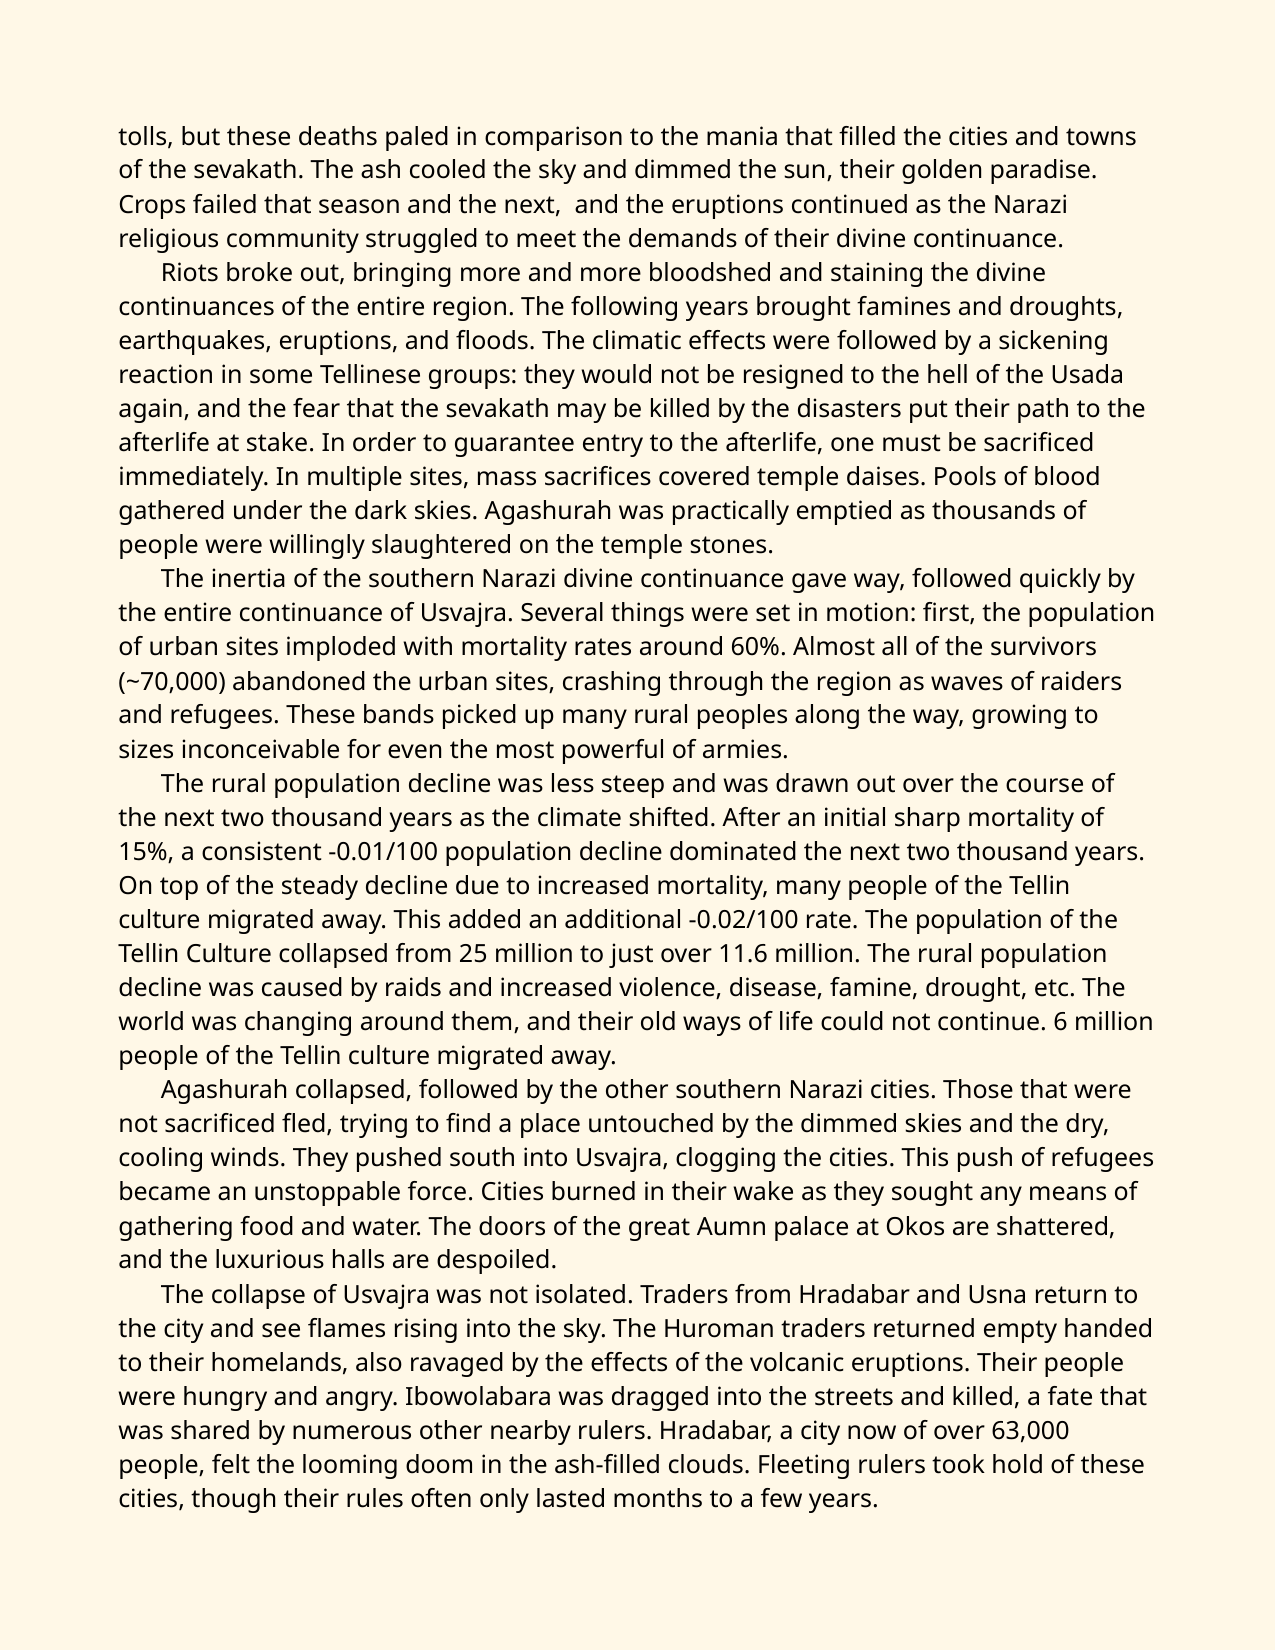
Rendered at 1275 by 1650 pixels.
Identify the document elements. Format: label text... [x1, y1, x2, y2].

text The rural population decline was less steep and was drawn out over the course of the next two thousand years as the climate shifted. After an initial sharp mortality of 15%, a consistent -0.01/100 population decline dominated the next two thousand years. On top of the steady decline due to increased mortality, many people of the Tellin culture migrated away. This added an additional -0.02/100 rate. The population of the Tellin Culture collapsed from 25 million to just over 11.6 million. The rural population decline was caused by raids and increased violence, disease, famine, drought, etc. The world was changing around them, and their old ways of life could not continue. 6 million people of the Tellin culture migrated away. [118, 765, 1157, 1072]
text tolls, but these deaths paled in comparison to the mania that filled the cities and towns of the sevakath. The ash cooled the sky and dimmed the sun, their golden paradise. Crops failed that season and the next, and the eruptions continued as the Narazi religious community struggled to meet the demands of their divine continuance. [118, 118, 1157, 254]
text Agashurah collapsed, followed by the other southern Narazi cities. Those that were not sacrificed fled, trying to find a place untouched by the dimmed skies and the dry, cooling winds. They pushed south into Usvajra, clogging the cities. This push of refugees became an unstoppable force. Cities burned in their wake as they sought any means of gathering food and water. The doors of the great Aumn palace at Okos are shattered, and the luxurious halls are despoiled. [118, 1072, 1157, 1276]
text The collapse of Usvajra was not isolated. Traders from Hradabar and Usna return to the city and see flames rising into the sky. The Huroman traders returned empty handed to their homelands, also ravaged by the effects of the volcanic eruptions. Their people were hungry and angry. Ibowolabara was dragged into the streets and killed, a fate that was shared by numerous other nearby rulers. Hradabar, a city now of over 63,000 people, felt the looming doom in the ash-filled clouds. Fleeting rulers took hold of these cities, though their rules often only lasted months to a few years. [118, 1276, 1157, 1515]
text The inertia of the southern Narazi divine continuance gave way, followed quickly by the entire continuance of Usvajra. Several things were set in motion: first, the population of urban sites imploded with mortality rates around 60%. Almost all of the survivors (~70,000) abandoned the urban sites, crashing through the region as waves of raiders and refugees. These bands picked up many rural peoples along the way, growing to sizes inconceivable for even the most powerful of armies. [118, 561, 1157, 765]
text Riots broke out, bringing more and more bloodshed and staining the divine continuances of the entire region. The following years brought famines and droughts, earthquakes, eruptions, and floods. The climatic effects were followed by a sickening reaction in some Tellinese groups: they would not be resigned to the hell of the Usada again, and the fear that the sevakath may be killed by the disasters put their path to the afterlife at stake. In order to guarantee entry to the afterlife, one must be sacrificed immediately. In multiple sites, mass sacrifices covered temple daises. Pools of blood gathered under the dark skies. Agashurah was practically emptied as thousands of people were willingly slaughtered on the temple stones. [118, 254, 1157, 561]
